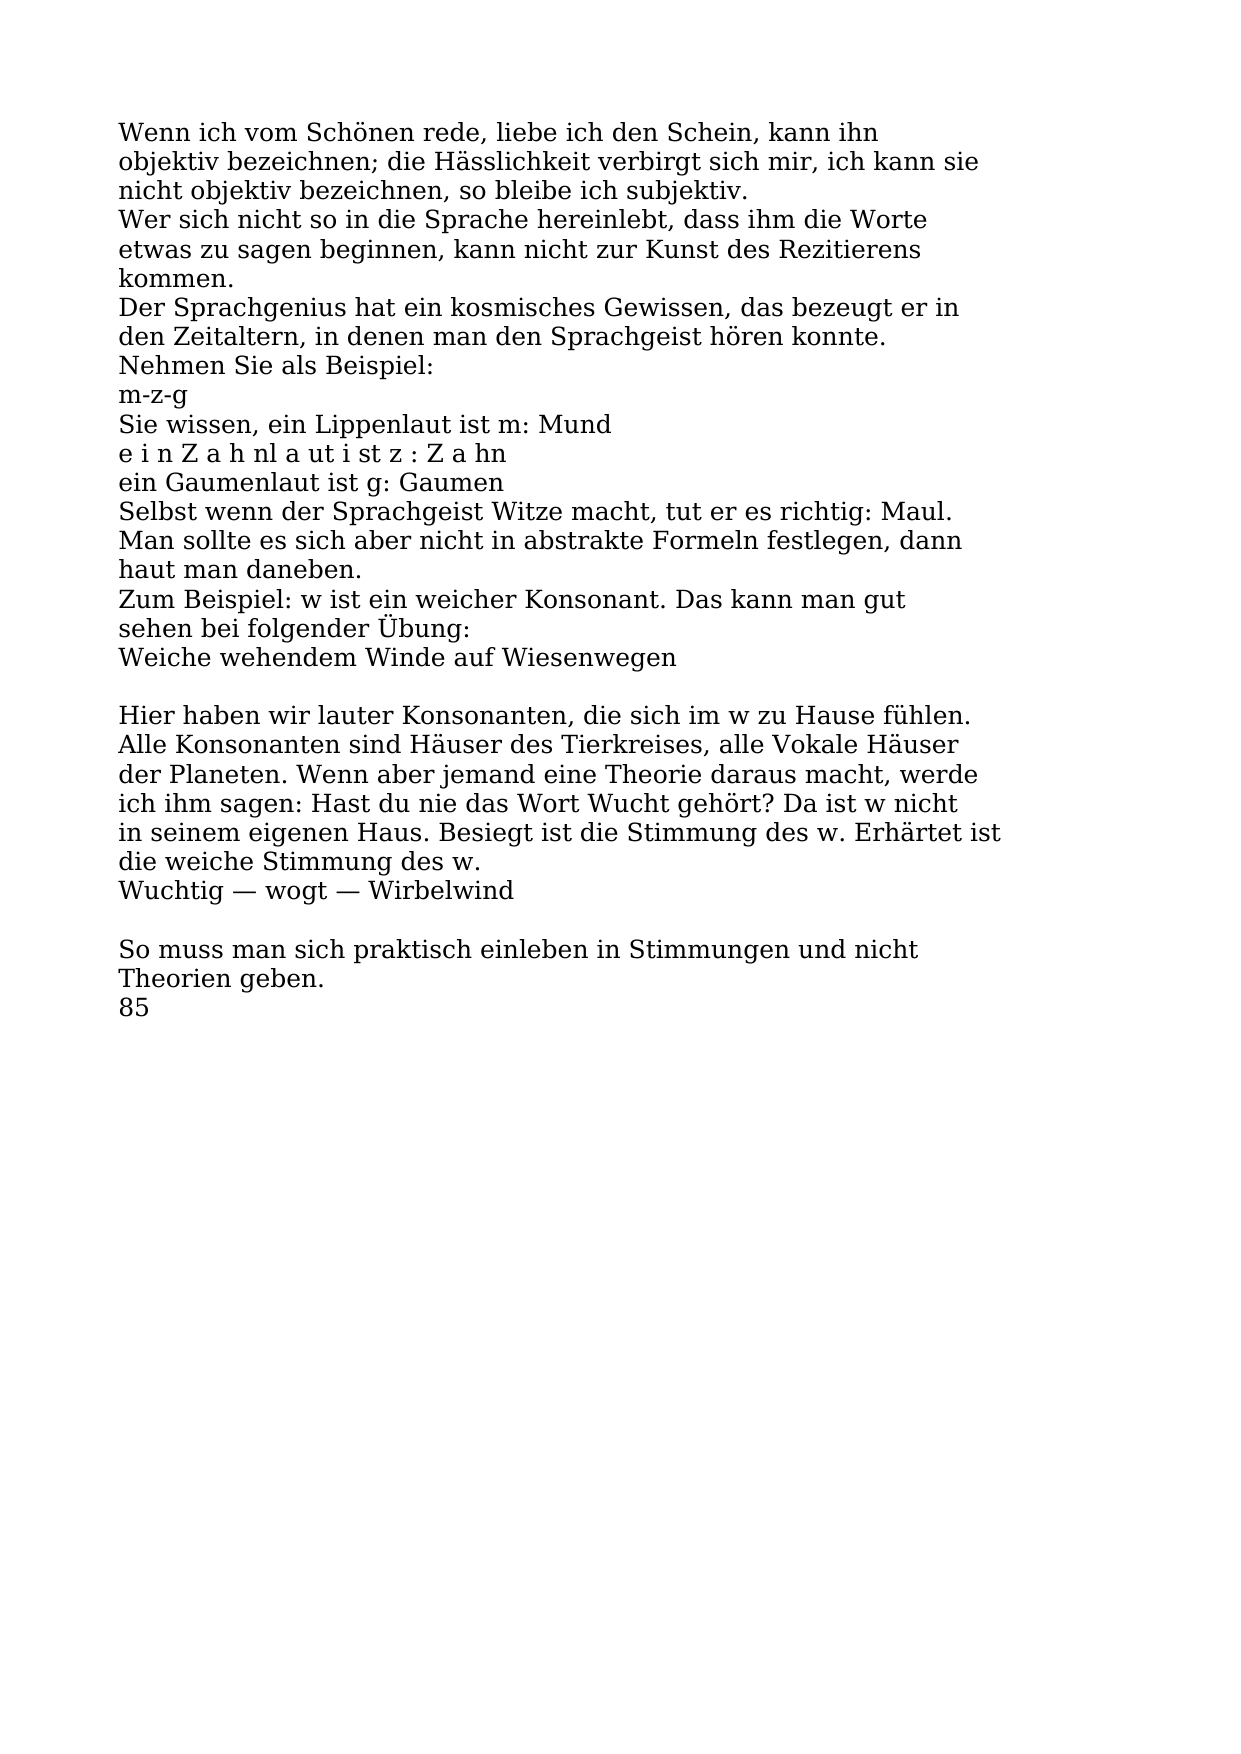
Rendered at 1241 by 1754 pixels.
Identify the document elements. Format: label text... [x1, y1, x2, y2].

text in seinem eigenen Haus. Besiegt ist die Stimmung des w. Erhärtet ist [118, 818, 1122, 847]
text Selbst wenn der Sprachgeist Witze macht, tut er es richtig: Maul. [118, 497, 1122, 526]
text die weiche Stimmung des w. [118, 847, 1122, 876]
text der Planeten. Wenn aber jemand eine Theorie daraus macht, werde [118, 760, 1122, 789]
text Zum Beispiel: w ist ein weicher Konsonant. Das kann man gut [118, 585, 1122, 614]
text e i n Z a h nl a ut i st z : Z a hn [118, 439, 1122, 468]
text Sie wissen, ein Lippenlaut ist m: Mund [118, 410, 1122, 439]
text Wenn ich vom Schönen rede, liebe ich den Schein, kann ihn [118, 118, 1122, 147]
text kommen. [118, 264, 1122, 293]
text Hier haben wir lauter Konsonanten, die sich im w zu Hause fühlen. [118, 701, 1122, 731]
text nicht objektiv bezeichnen, so bleibe ich subjektiv. [118, 176, 1122, 206]
text Der Sprachgenius hat ein kosmisches Gewissen, das bezeugt er in [118, 293, 1122, 322]
text Wuchtig — wogt — Wirbelwind [118, 876, 1122, 906]
text ein Gaumenlaut ist g: Gaumen [118, 468, 1122, 497]
text Wer sich nicht so in die Sprache hereinlebt, dass ihm die Worte [118, 206, 1122, 235]
text Alle Konsonanten sind Häuser des Tierkreises, alle Vokale Häuser [118, 731, 1122, 760]
text Nehmen Sie als Beispiel: [118, 351, 1122, 381]
text sehen bei folgender Übung: [118, 614, 1122, 643]
text objektiv bezeichnen; die Hässlichkeit verbirgt sich mir, ich kann sie [118, 147, 1122, 176]
text 85 [118, 993, 1122, 1022]
text haut man daneben. [118, 556, 1122, 585]
text ich ihm sagen: Hast du nie das Wort Wucht gehört? Da ist w nicht [118, 789, 1122, 818]
text Theorien geben. [118, 964, 1122, 993]
text m-z-g [118, 381, 1122, 410]
text etwas zu sagen beginnen, kann nicht zur Kunst des Rezitierens [118, 235, 1122, 264]
text Man sollte es sich aber nicht in abstrakte Formeln festlegen, dann [118, 526, 1122, 556]
text Weiche wehendem Winde auf Wiesenwegen [118, 643, 1122, 672]
text So muss man sich praktisch einleben in Stimmungen und nicht [118, 935, 1122, 964]
text den Zeitaltern, in denen man den Sprachgeist hören konnte. [118, 322, 1122, 351]
